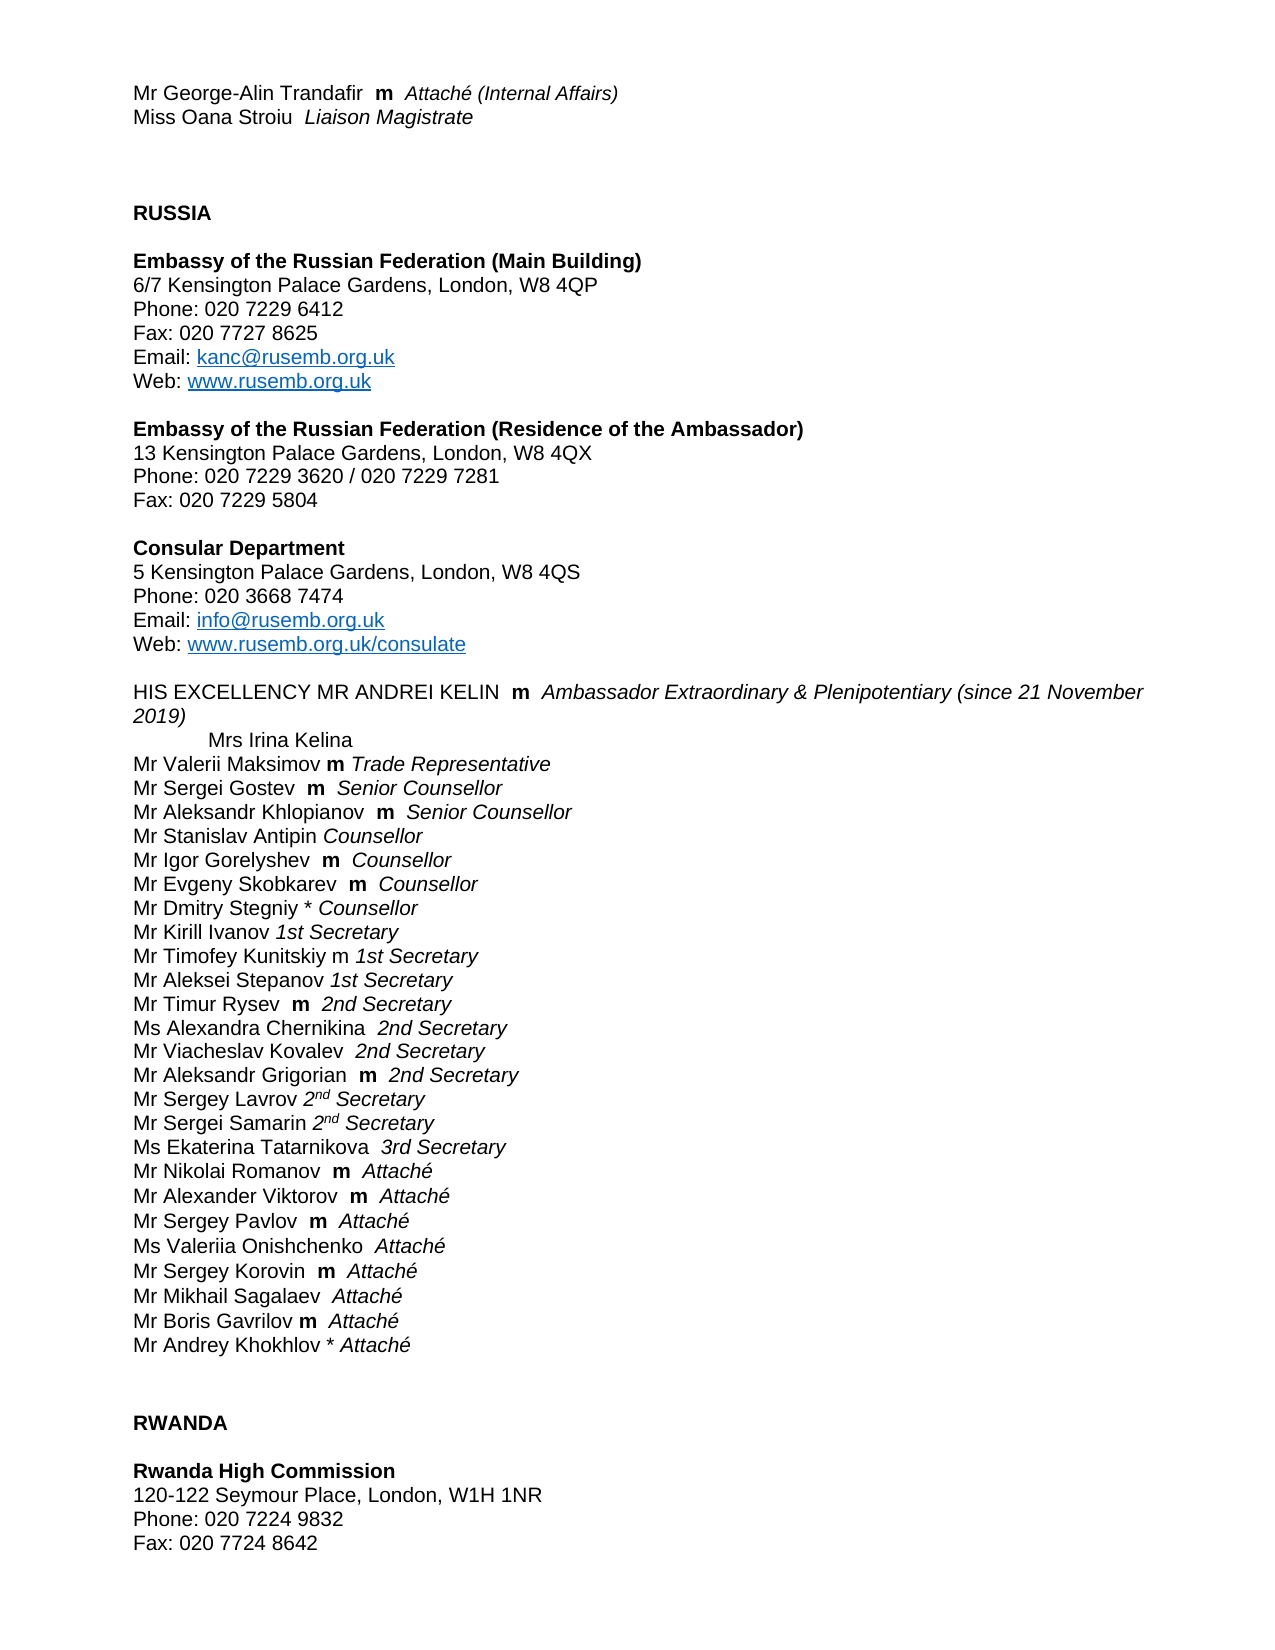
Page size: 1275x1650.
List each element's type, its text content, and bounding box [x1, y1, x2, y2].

text Mr Dmitry Stegniy * Counsellor [133, 896, 1181, 919]
text Consular Department [133, 536, 1181, 560]
text 6/7 Kensington Palace Gardens, London, W8 4QP [133, 273, 1181, 297]
text Ms Valeriia Onishchenko Attaché [133, 1234, 1181, 1258]
text Mr Evgeny Skobkarev m Counsellor [133, 872, 1181, 896]
text Mr Valerii Maksimov m Trade Representative [133, 752, 1181, 776]
text Mrs Irina Kelina [133, 728, 1181, 752]
text Email: info@rusemb.org.uk [133, 608, 1181, 632]
text Fax: 020 7229 5804 [133, 488, 1181, 512]
text Mr Nikolai Romanov m Attaché [133, 1159, 1181, 1183]
text Mr Aleksandr Khlopianov m Senior Counsellor [133, 800, 1181, 824]
text Embassy of the Russian Federation (Main Building) [133, 249, 1181, 273]
text 120-122 Seymour Place, London, W1H 1NR [133, 1483, 1181, 1507]
text Phone: 020 7229 6412 [133, 297, 1181, 321]
text Miss Oana Stroiu Liaison Magistrate [133, 105, 1181, 129]
text Mr Timofey Kunitskiy m 1st Secretary [133, 943, 1181, 967]
text Mr Sergey Pavlov m Attaché [133, 1209, 1181, 1233]
text 5 Kensington Palace Gardens, London, W8 4QS [133, 560, 1181, 584]
text Embassy of the Russian Federation (Residence of the Ambassador) [133, 416, 1181, 440]
text RUSSIA [133, 201, 1181, 225]
text Fax: 020 7724 8642 [133, 1531, 1181, 1555]
text Mr Mikhail Sagalaev Attaché [133, 1283, 1181, 1307]
text Fax: 020 7727 8625 [133, 321, 1181, 344]
text Mr Aleksandr Grigorian m 2nd Secretary [133, 1063, 1181, 1087]
text Mr Sergei Gostev m Senior Counsellor [133, 776, 1181, 800]
text Mr Aleksei Stepanov 1st Secretary [133, 967, 1181, 991]
text Phone: 020 7229 3620 / 020 7229 7281 [133, 464, 1181, 488]
text 13 Kensington Palace Gardens, London, W8 4QX [133, 440, 1181, 464]
text Mr Andrey Khokhlov * Attaché [133, 1333, 1181, 1357]
text Mr Kirill Ivanov 1st Secretary [133, 919, 1181, 943]
text Ms Alexandra Chernikina 2nd Secretary [133, 1015, 1181, 1039]
subtitle RWANDA [133, 1411, 1181, 1435]
text Mr George-Alin Trandafir m Attaché (Internal Affairs) [133, 81, 1181, 105]
text Mr Timur Rysev m 2nd Secretary [133, 991, 1181, 1015]
text Email: kanc@rusemb.org.uk [133, 344, 1181, 368]
text Mr Sergei Samarin 2nd Secretary [133, 1111, 1181, 1135]
text Phone: 020 3668 7474 [133, 584, 1181, 608]
text Web: www.rusemb.org.uk/consulate [133, 632, 1181, 656]
text Mr Sergey Korovin m Attaché [133, 1259, 1181, 1283]
text Mr Stanislav Antipin Counsellor [133, 824, 1181, 848]
text Mr Sergey Lavrov 2nd Secretary [133, 1087, 1181, 1111]
text Mr Alexander Viktorov m Attaché [133, 1184, 1181, 1208]
text Mr Viacheslav Kovalev 2nd Secretary [133, 1039, 1181, 1063]
text Mr Boris Gavrilov m Attaché [133, 1308, 1181, 1332]
text Mr Igor Gorelyshev m Counsellor [133, 848, 1181, 872]
text Rwanda High Commission [133, 1459, 1181, 1483]
text Web: www.rusemb.org.uk [133, 368, 1181, 392]
text HIS EXCELLENCY MR ANDREI KELIN m Ambassador Extraordinary & Plenipotentiary (since 21 November 2019) [133, 680, 1181, 728]
text Phone: 020 7224 9832 [133, 1507, 1181, 1531]
text Ms Ekaterina Tatarnikova 3rd Secretary [133, 1135, 1181, 1159]
